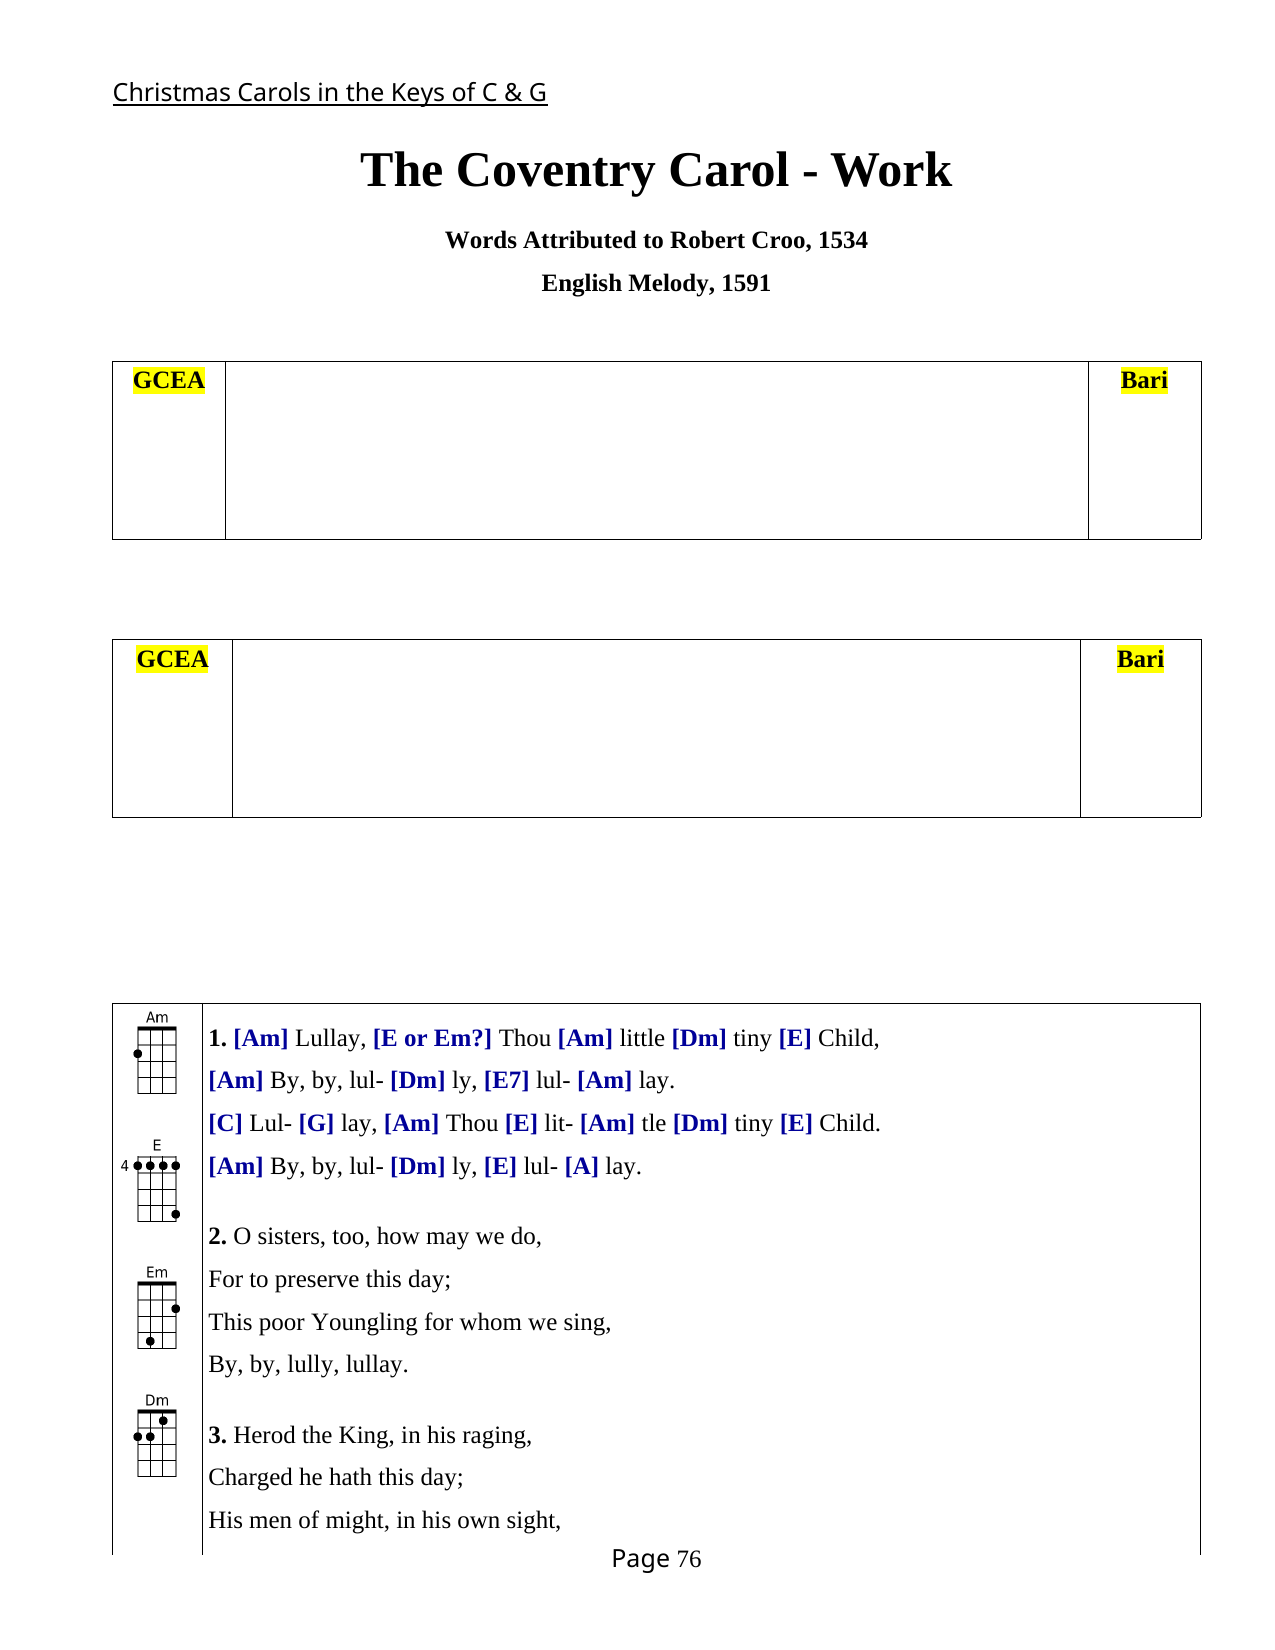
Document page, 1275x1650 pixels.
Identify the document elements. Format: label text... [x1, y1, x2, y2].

table_header [113, 1004, 202, 1537]
table_header GCEA [113, 640, 232, 817]
picture [120, 1136, 195, 1237]
subtitle The Coventry Carol - Work [112, 142, 1200, 197]
picture [120, 1391, 195, 1492]
table_header GCEA [113, 362, 225, 538]
picture [120, 1008, 195, 1109]
table_header 1. [Am] Lullay, [E or Em?] Thou [Am] little [Dm] tiny [E] Child, [Am] By, by, lul- [Dm] ly, [E7] lul- [Am] lay. [C] Lul- [G] lay, [Am] Thou [E] lit- [Am] tle [Dm] tiny [E] Child. [Am] By, by, lul- [Dm] ly, [E] lul- [A] lay. 2. O sisters, too, how may we do, For to preserve this day; This poor Youngling for whom we sing, By, by, lully, lullay. 3. Herod the King, in his raging, Charged he hath this day; His men of might, in his own sight, [203, 1004, 1200, 1538]
table_header Bari [1089, 362, 1201, 538]
table_header [226, 362, 1088, 538]
text Words Attributed to Robert Croo, 1534 [112, 226, 1200, 254]
table_header Bari [1081, 640, 1201, 817]
table_header [233, 640, 1080, 817]
picture [120, 1264, 195, 1364]
text English Melody, 1591 [112, 269, 1200, 297]
